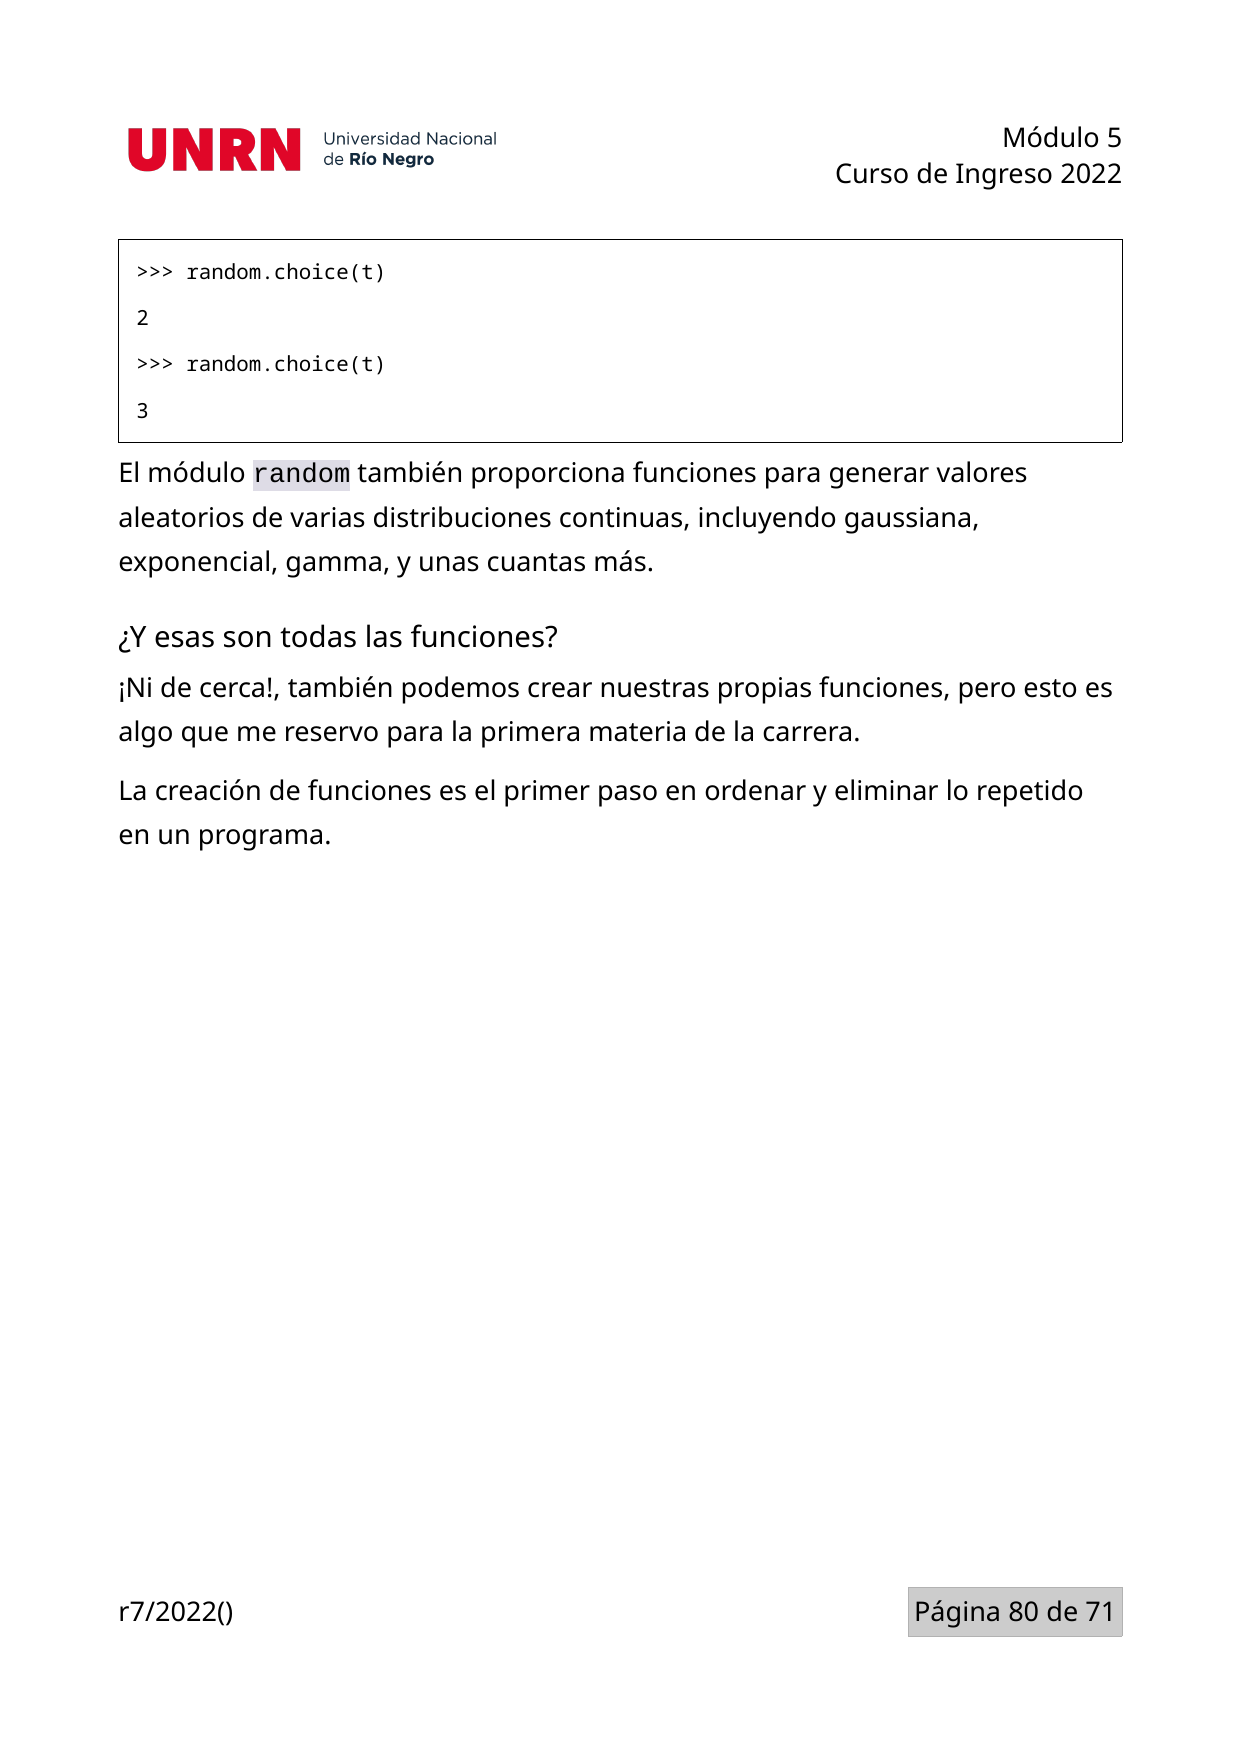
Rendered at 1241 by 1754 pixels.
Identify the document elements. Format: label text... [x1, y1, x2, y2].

text 3 [119, 378, 1122, 442]
text La creación de funciones es el primer paso en ordenar y eliminar lo repetido en un programa. [118, 771, 1122, 852]
text ¡Ni de cerca!, también podemos crear nuestras propias funciones, pero esto es algo que me reservo para la primera materia de la carrera. [118, 668, 1122, 749]
text >>> random.choice(t) [119, 240, 1122, 285]
text >>> random.choice(t) [119, 332, 1122, 378]
text El módulo random también proporciona funciones para generar valores aleatorios de varias distribuciones continuas, incluyendo gaussiana, exponencial, gamma, y unas cuantas más. [118, 454, 1122, 579]
text 2 [119, 285, 1122, 332]
picture [118, 118, 505, 180]
subtitle ¿Y esas son todas las funciones? [118, 616, 1122, 656]
